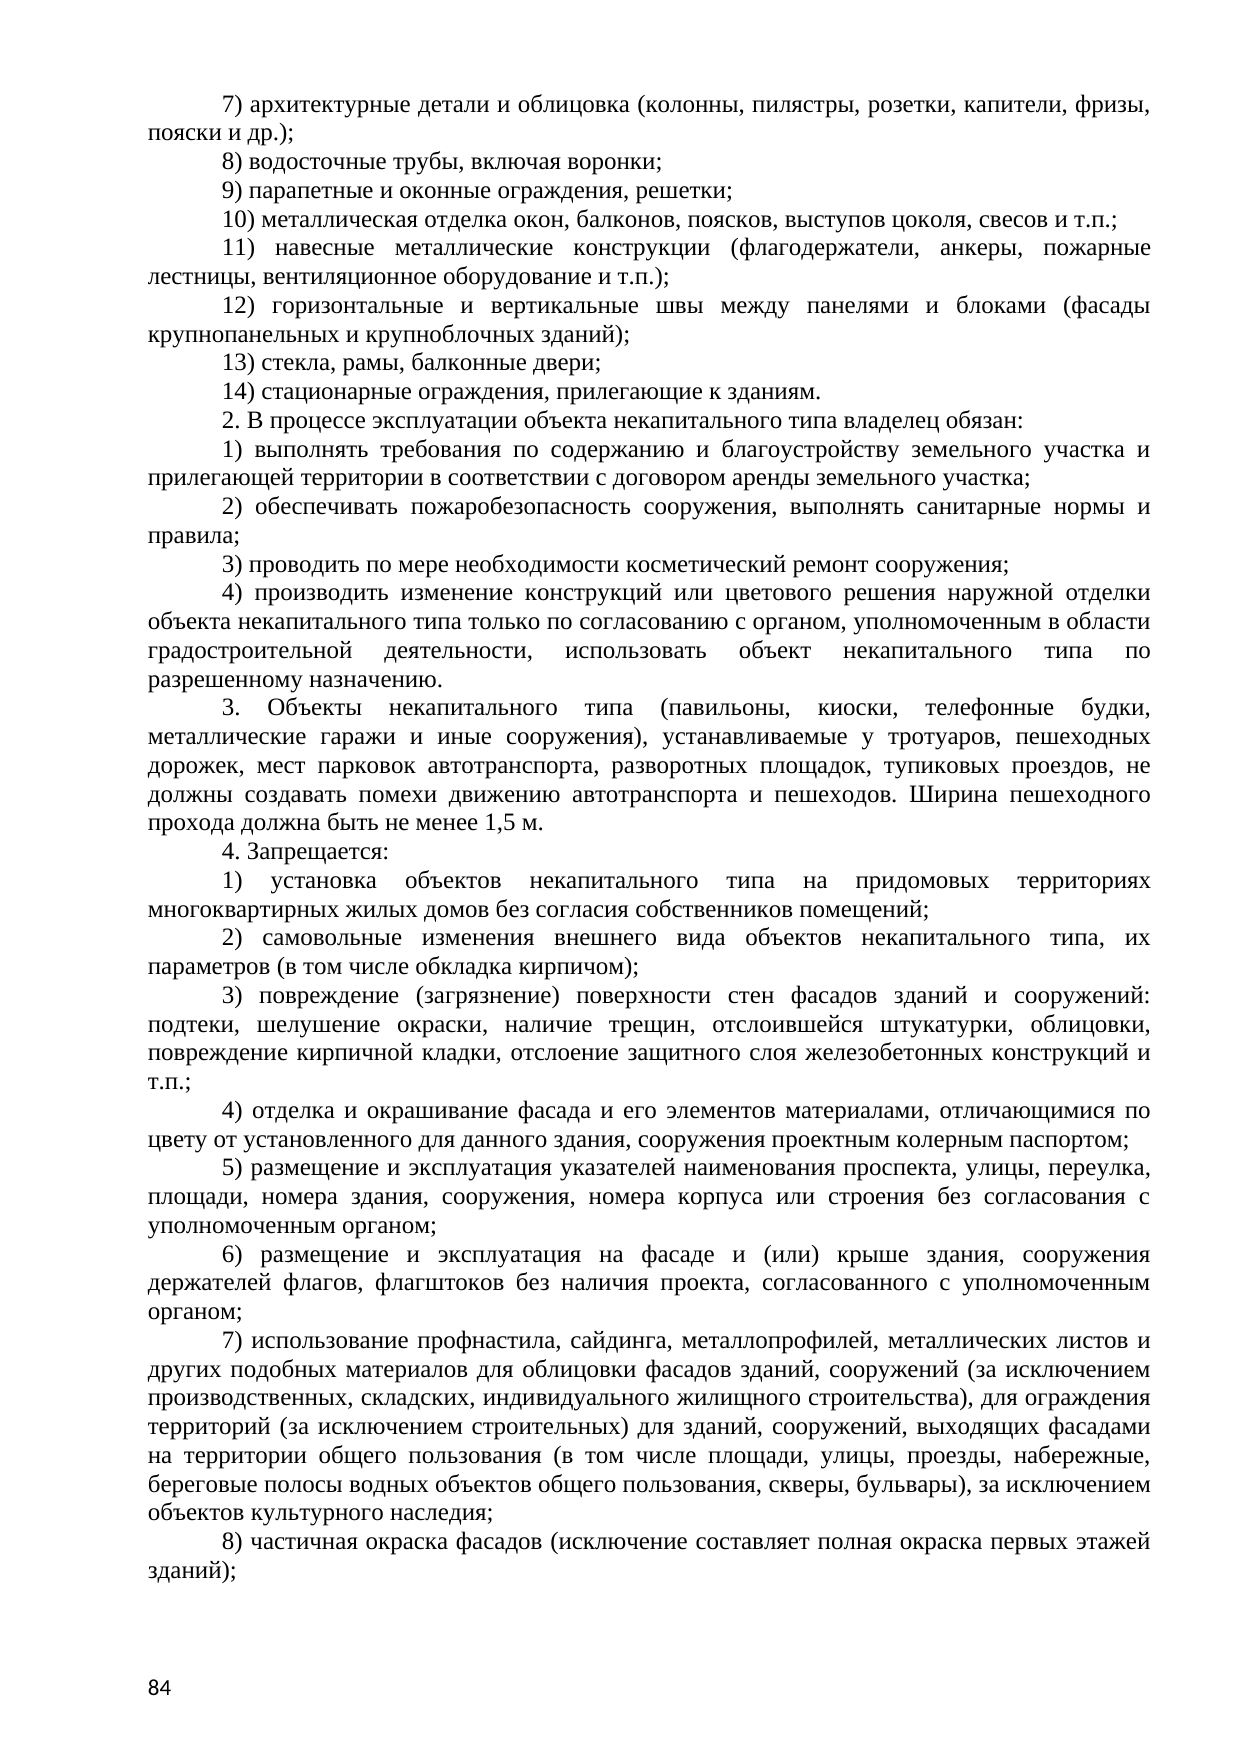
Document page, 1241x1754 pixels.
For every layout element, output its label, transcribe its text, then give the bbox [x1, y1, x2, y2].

text 2) обеспечивать пожаробезопасность сооружения, выполнять санитарные нормы и правила; [148, 491, 1152, 549]
text 6) размещение и эксплуатация на фасаде и (или) крыше здания, сооружения держателей флагов, флагштоков без наличия проекта, согласованного с уполномоченным органом; [148, 1239, 1152, 1325]
text 14) стационарные ограждения, прилегающие к зданиям. [148, 376, 1152, 405]
text 1) выполнять требования по содержанию и благоустройству земельного участка и прилегающей территории в соответствии с договором аренды земельного участка; [148, 434, 1152, 491]
text 13) стекла, рамы, балконные двери; [148, 347, 1152, 376]
text 1) установка объектов некапитального типа на придомовых территориях многоквартирных жилых домов без согласия собственников помещений; [148, 865, 1152, 922]
text 7) архитектурные детали и облицовка (колонны, пилястры, розетки, капители, фризы, пояски и др.); [148, 89, 1152, 146]
text 3) проводить по мере необходимости косметический ремонт сооружения; [148, 549, 1152, 577]
text 5) размещение и эксплуатация указателей наименования проспекта, улицы, переулка, площади, номера здания, сооружения, номера корпуса или строения без согласования с уполномоченным органом; [148, 1152, 1152, 1239]
text 4) отделка и окрашивание фасада и его элементов материалами, отличающимися по цвету от установленного для данного здания, сооружения проектным колерным паспортом; [148, 1095, 1152, 1152]
text 8) частичная окраска фасадов (исключение составляет полная окраска первых этажей зданий); [148, 1526, 1152, 1584]
text 8) водосточные трубы, включая воронки; [148, 146, 1152, 175]
text 9) парапетные и оконные ограждения, решетки; [148, 175, 1152, 204]
text 11) навесные металлические конструкции (флагодержатели, анкеры, пожарные лестницы, вентиляционное оборудование и т.п.); [148, 232, 1152, 290]
text 3) повреждение (загрязнение) поверхности стен фасадов зданий и сооружений: подтеки, шелушение окраски, наличие трещин, отслоившейся штукатурки, облицовки, повреждение кирпичной кладки, отслоение защитного слоя железобетонных конструкций и т.п.; [148, 980, 1152, 1095]
text 2) самовольные изменения внешнего вида объектов некапитального типа, их параметров (в том числе обкладка кирпичом); [148, 922, 1152, 980]
text 10) металлическая отделка окон, балконов, поясков, выступов цоколя, свесов и т.п.; [148, 204, 1152, 232]
text 12) горизонтальные и вертикальные швы между панелями и блоками (фасады крупнопанельных и крупноблочных зданий); [148, 290, 1152, 347]
text 3. Объекты некапитального типа (павильоны, киоски, телефонные будки, металлические гаражи и иные сооружения), устанавливаемые у тротуаров, пешеходных дорожек, мест парковок автотранспорта, разворотных площадок, тупиковых проездов, не должны создавать помехи движению автотранспорта и пешеходов. Ширина пешеходного прохода должна быть не менее 1,5 м. [148, 692, 1152, 836]
text 4. Запрещается: [148, 836, 1152, 865]
text 2. В процессе эксплуатации объекта некапитального типа владелец обязан: [148, 405, 1152, 434]
text 7) использование профнастила, сайдинга, металлопрофилей, металлических листов и других подобных материалов для облицовки фасадов зданий, сооружений (за исключением производственных, складских, индивидуального жилищного строительства), для ограждения территорий (за исключением строительных) для зданий, сооружений, выходящих фасадами на территории общего пользования (в том числе площади, улицы, проезды, набережные, береговые полосы водных объектов общего пользования, скверы, бульвары), за исключением объектов культурного наследия; [148, 1325, 1152, 1526]
text 4) производить изменение конструкций или цветового решения наружной отделки объекта некапитального типа только по согласованию с органом, уполномоченным в области градостроительной деятельности, использовать объект некапитального типа по разрешенному назначению. [148, 577, 1152, 692]
